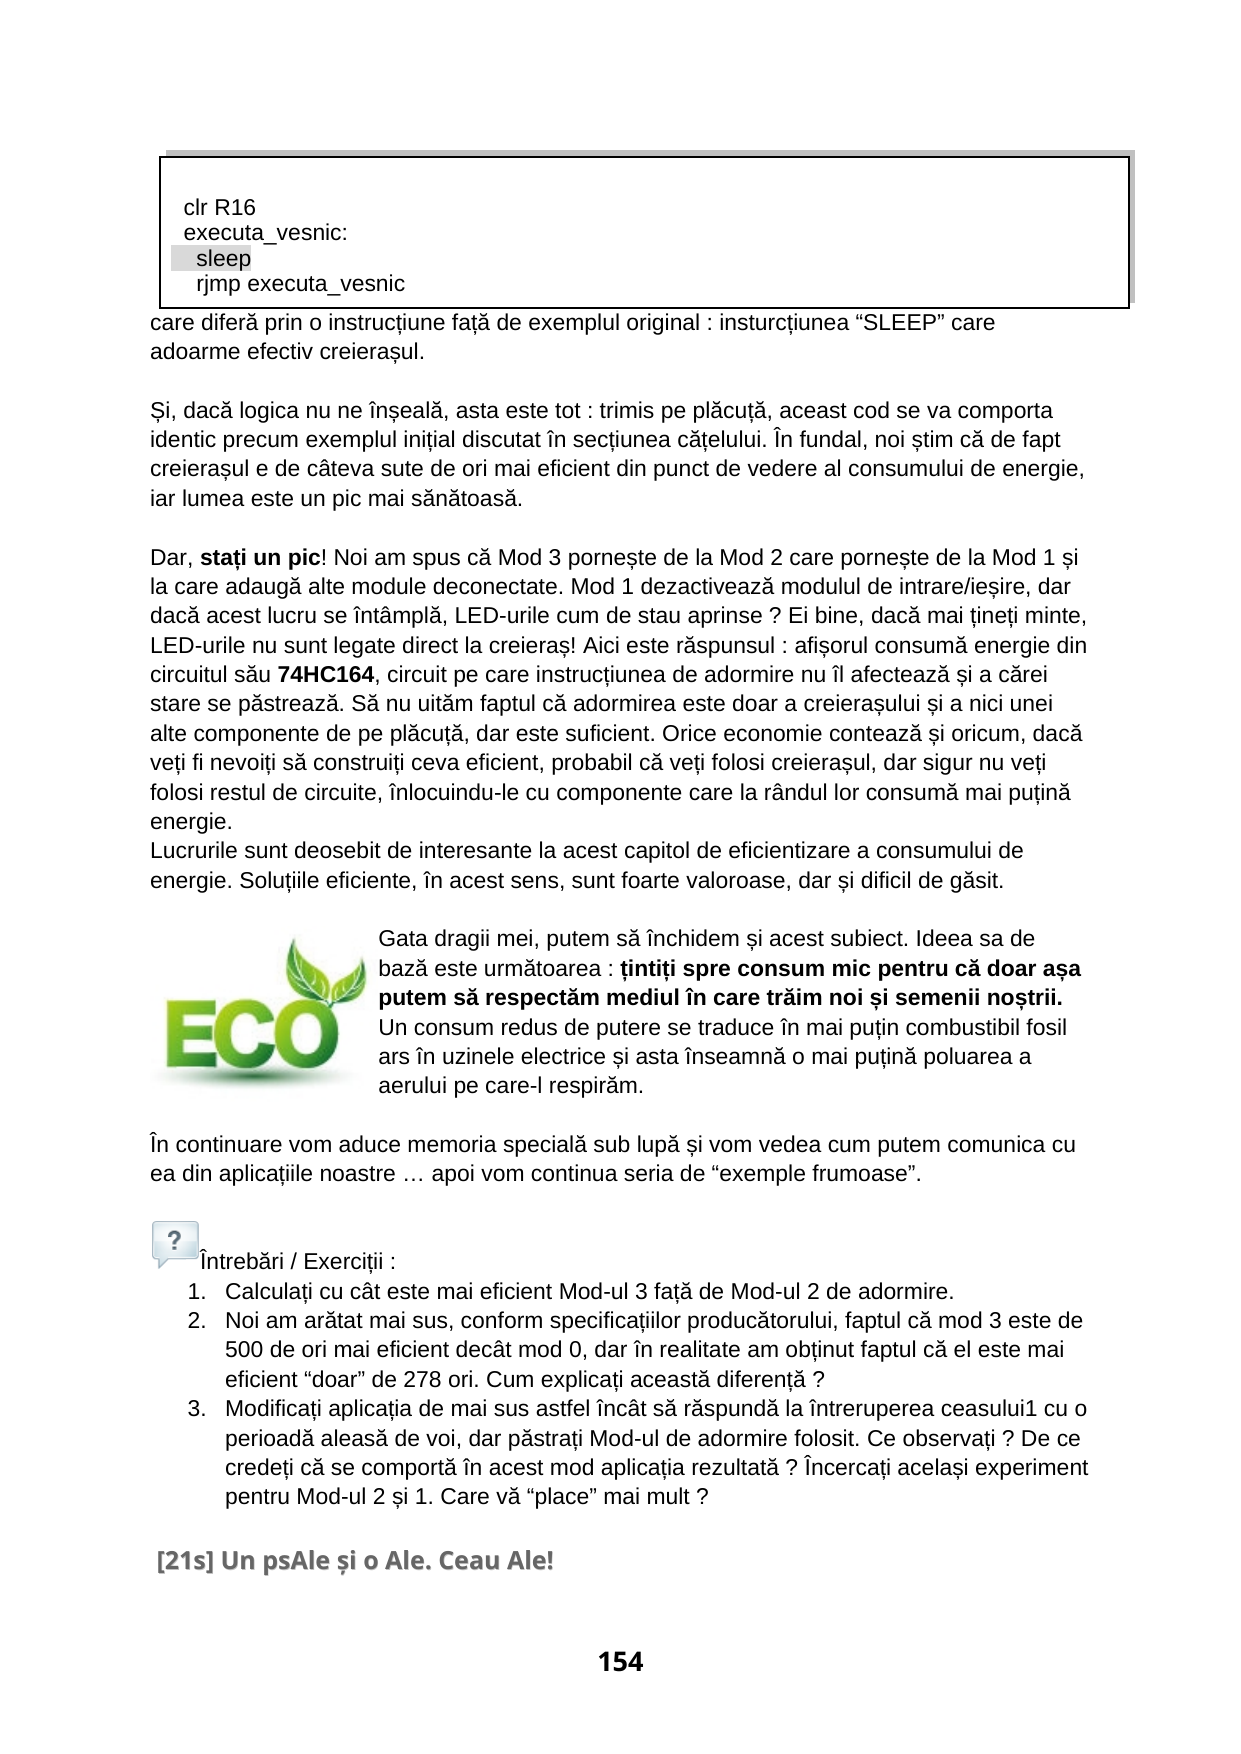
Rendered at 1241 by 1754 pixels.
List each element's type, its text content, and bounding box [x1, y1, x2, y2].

table_header clr R16 executa_vesnic: sleep rjmp executa_vesnic [161, 158, 1128, 307]
list Modificați aplicația de mai sus astfel încât să răspundă la întreruperea ceasului1 cu o perioadă aleasă de voi, dar păstrați Mod-ul de adormire folosit. Ce observați ? De ce credeți că se comportă în acest mod aplicația rezultată ? Încercați același experiment pentru Mod-ul 2 și 1. Care vă “place” mai mult ? [187, 1396, 1091, 1510]
text care diferă prin o instrucțiune față de exemplul original : insturcțiunea “SLEEP” care adoarme efectiv creierașul. [150, 309, 1091, 364]
subtitle [21s] Un psAle și o Ale. Ceau Ale! [150, 1543, 1091, 1577]
text Gata dragii mei, putem să închidem și acest subiect. Ideea sa de bază este următoarea : țintiți spre consum mic pentru că doar așa putem să respectăm mediul în care trăim noi și semenii noștrii. Un consum redus de putere se traduce în mai puțin combustibil fosil ars în uzinele electrice și asta înseamnă o mai puțină poluarea a aerului pe care-l respirăm. [379, 926, 1091, 1098]
text Întrebări / Exerciții : [150, 1246, 1091, 1275]
text În continuare vom aduce memoria specială sub lupă și vom vedea cum putem comunica cu ea din aplicațiile noastre … apoi vom continua seria de “exemple frumoase”. [150, 1132, 1091, 1187]
picture [150, 1219, 200, 1270]
text Lucrurile sunt deosebit de interesante la acest capitol de eficientizare a consumului de energie. Soluțiile eficiente, în acest sens, sunt foarte valoroase, dar și dificil de găsit. [150, 838, 1091, 893]
text Și, dacă logica nu ne înșeală, asta este tot : trimis pe plăcuță, aceast cod se va comporta identic precum exemplul inițial discutat în secțiunea cățelului. În fundal, noi știm că de fapt creierașul e de câteva sute de ori mai eficient din punct de vedere al consumului de energie, iar lumea este un pic mai sănătoasă. [150, 397, 1091, 511]
picture [150, 926, 379, 1103]
list Calculați cu cât este mai eficient Mod-ul 3 față de Mod-ul 2 de adormire. [187, 1278, 1091, 1304]
text Dar, stați un pic! Noi am spus că Mod 3 pornește de la Mod 2 care pornește de la Mod 1 și la care adaugă alte module deconectate. Mod 1 dezactivează modulul de intrare/ieșire, dar dacă acest lucru se întâmplă, LED-urile cum de stau aprinse ? Ei bine, dacă mai țineți minte, LED-urile nu sunt legate direct la creieraș! Aici este răspunsul : afișorul consumă energie din circuitul său 74HC164, circuit pe care instrucțiunea de adormire nu îl afectează și a cărei stare se păstrează. Să nu uităm faptul că adormirea este doar a creierașului și a nici unei alte componente de pe plăcuță, dar este suficient. Orice economie contează și oricum, dacă veți fi nevoiți să construiți ceva eficient, probabil că veți folosi creierașul, dar sigur nu veți folosi restul de circuite, înlocuindu-le cu componente care la rândul lor consumă mai puțină energie. [150, 544, 1091, 834]
list Noi am arătat mai sus, conform specificațiilor producătorului, faptul că mod 3 este de 500 de ori mai eficient decât mod 0, dar în realitate am obținut faptul că el este mai eficient “doar” de 278 ori. Cum explicați această diferență ? [187, 1308, 1091, 1392]
